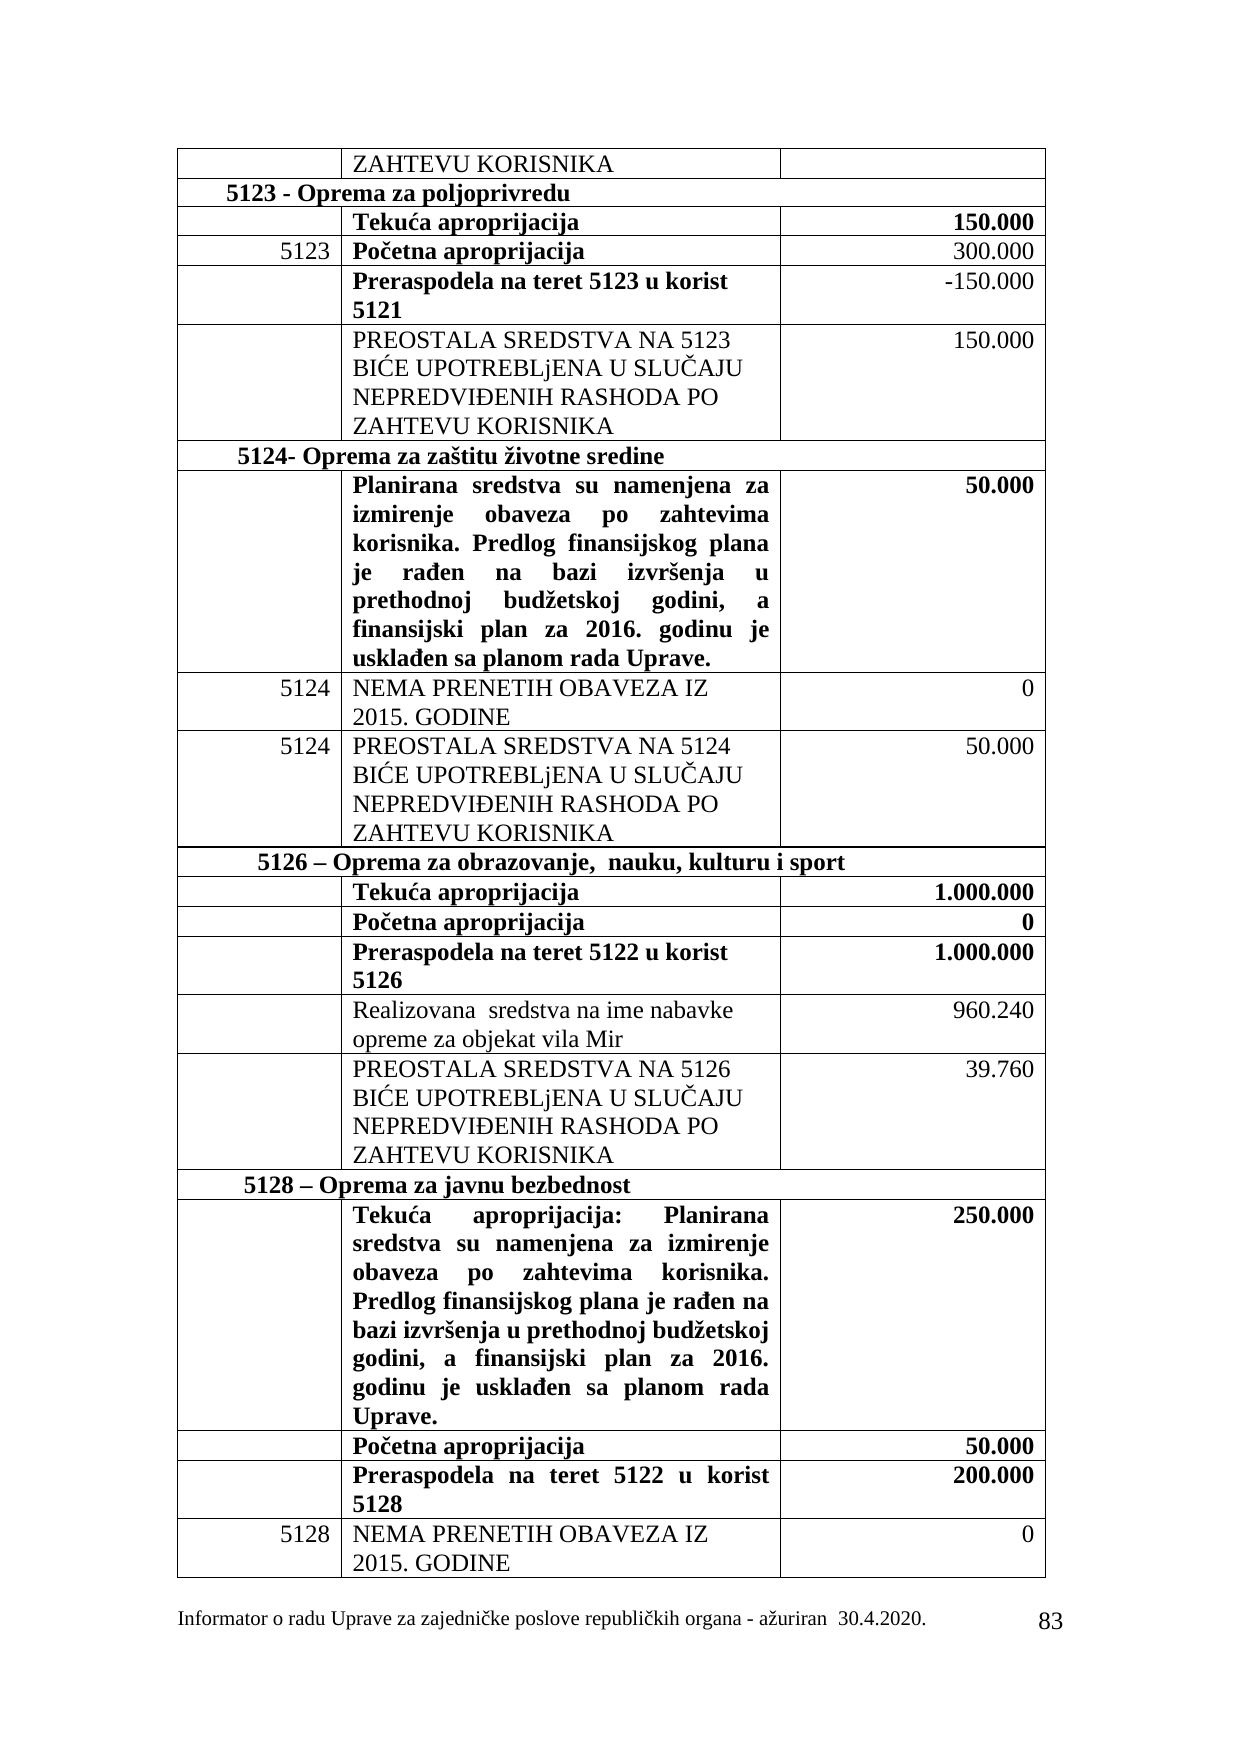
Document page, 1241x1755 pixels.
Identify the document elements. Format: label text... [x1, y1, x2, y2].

table_cell [178, 1200, 341, 1430]
table_cell [178, 907, 341, 936]
table_cell [178, 937, 341, 994]
table_cell 5124 [178, 673, 341, 730]
table_cell PREOSTALA SREDSTVA NA 5123 BIĆE UPOTREBLjENA U SLUČAJU NEPREDVIĐENIH RASHODA PO ZAHTEVU KORISNIKA [342, 325, 780, 440]
table_cell 960.240 [781, 995, 1045, 1053]
table_cell 5123 [178, 236, 341, 265]
table_cell Početna aproprijacija [342, 236, 780, 265]
table_cell 5124- Oprema za zaštitu životne sredine [178, 441, 1045, 469]
table_cell -150.000 [781, 266, 1045, 324]
table_cell 1.000.000 [781, 937, 1045, 994]
table_cell [178, 877, 341, 906]
table_cell Preraspodela na teret 5123 u korist 5121 [342, 266, 780, 324]
table_cell Preraspodela na teret 5122 u korist 5126 [342, 937, 780, 994]
table_cell 0 [781, 1519, 1045, 1577]
table_cell NEMA PRENETIH OBAVEZA IZ 2015. GODINE [342, 1519, 780, 1577]
table_cell ZAHTEVU KORISNIKA [342, 149, 780, 177]
table_cell [178, 266, 341, 324]
table_cell 50.000 [781, 731, 1045, 846]
table_cell [178, 325, 341, 440]
table_cell 1.000.000 [781, 877, 1045, 906]
table_cell 5128 [178, 1519, 341, 1577]
table_cell 50.000 [781, 471, 1045, 672]
table_cell 5123 - Oprema za polјoprivredu [178, 179, 1045, 206]
table_cell 300.000 [781, 236, 1045, 265]
table_cell 5128 – Oprema za javnu bezbednost [178, 1170, 1045, 1199]
table_cell 150.000 [781, 325, 1045, 440]
table_cell Početna aproprijacija [342, 1431, 780, 1459]
table_cell [178, 207, 341, 235]
table_cell 5126 – Oprema za obrazovanje, nauku, kulturu i sport [178, 848, 1045, 876]
table_cell PREOSTALA SREDSTVA NA 5124 BIĆE UPOTREBLjENA U SLUČAJU NEPREDVIĐENIH RASHODA PO ZAHTEVU KORISNIKA [342, 731, 780, 846]
table_cell 39.760 [781, 1054, 1045, 1169]
table_cell PREOSTALA SREDSTVA NA 5126 BIĆE UPOTREBLjENA U SLUČAJU NEPREDVIĐENIH RASHODA PO ZAHTEVU KORISNIKA [342, 1054, 780, 1169]
table_cell 200.000 [781, 1461, 1045, 1518]
table_cell NEMA PRENETIH OBAVEZA IZ 2015. GODINE [342, 673, 780, 730]
table_cell [178, 1431, 341, 1459]
table_cell [178, 1461, 341, 1518]
table_cell 250.000 [781, 1200, 1045, 1430]
table_cell [178, 1054, 341, 1169]
table_cell [178, 995, 341, 1053]
table_cell 150.000 [781, 207, 1045, 235]
table_cell 0 [781, 673, 1045, 730]
table_cell Realizovana sredstva na ime nabavke opreme za objekat vila Mir [342, 995, 780, 1053]
table_cell Početna aproprijacija [342, 907, 780, 936]
table_cell 0 [781, 907, 1045, 936]
table_cell 50.000 [781, 1431, 1045, 1459]
table_cell [781, 149, 1045, 177]
table_cell Tekuća aproprijacija: Planirana sredstva su namenjena za izmirenje obaveza po zahtevima korisnika. Predlog finansijskog plana je rađen na bazi izvršenja u prethodnoj budžetskoj godini, a finansijski plan za 2016. godinu je usklađen sa planom rada Uprave. [342, 1200, 780, 1430]
table_cell 5124 [178, 731, 341, 846]
table_cell Tekuća aproprijacija [342, 207, 780, 235]
table_cell Planirana sredstva su namenjena za izmirenje obaveza po zahtevima korisnika. Predlog finansijskog plana je rađen na bazi izvršenja u prethodnoj budžetskoj godini, a finansijski plan za 2016. godinu je usklađen sa planom rada Uprave. [342, 471, 780, 672]
table_cell [178, 471, 341, 672]
table_cell Preraspodela na teret 5122 u korist 5128 [342, 1461, 780, 1518]
table_cell [178, 149, 341, 177]
table_cell Tekuća aproprijacija [342, 877, 780, 906]
